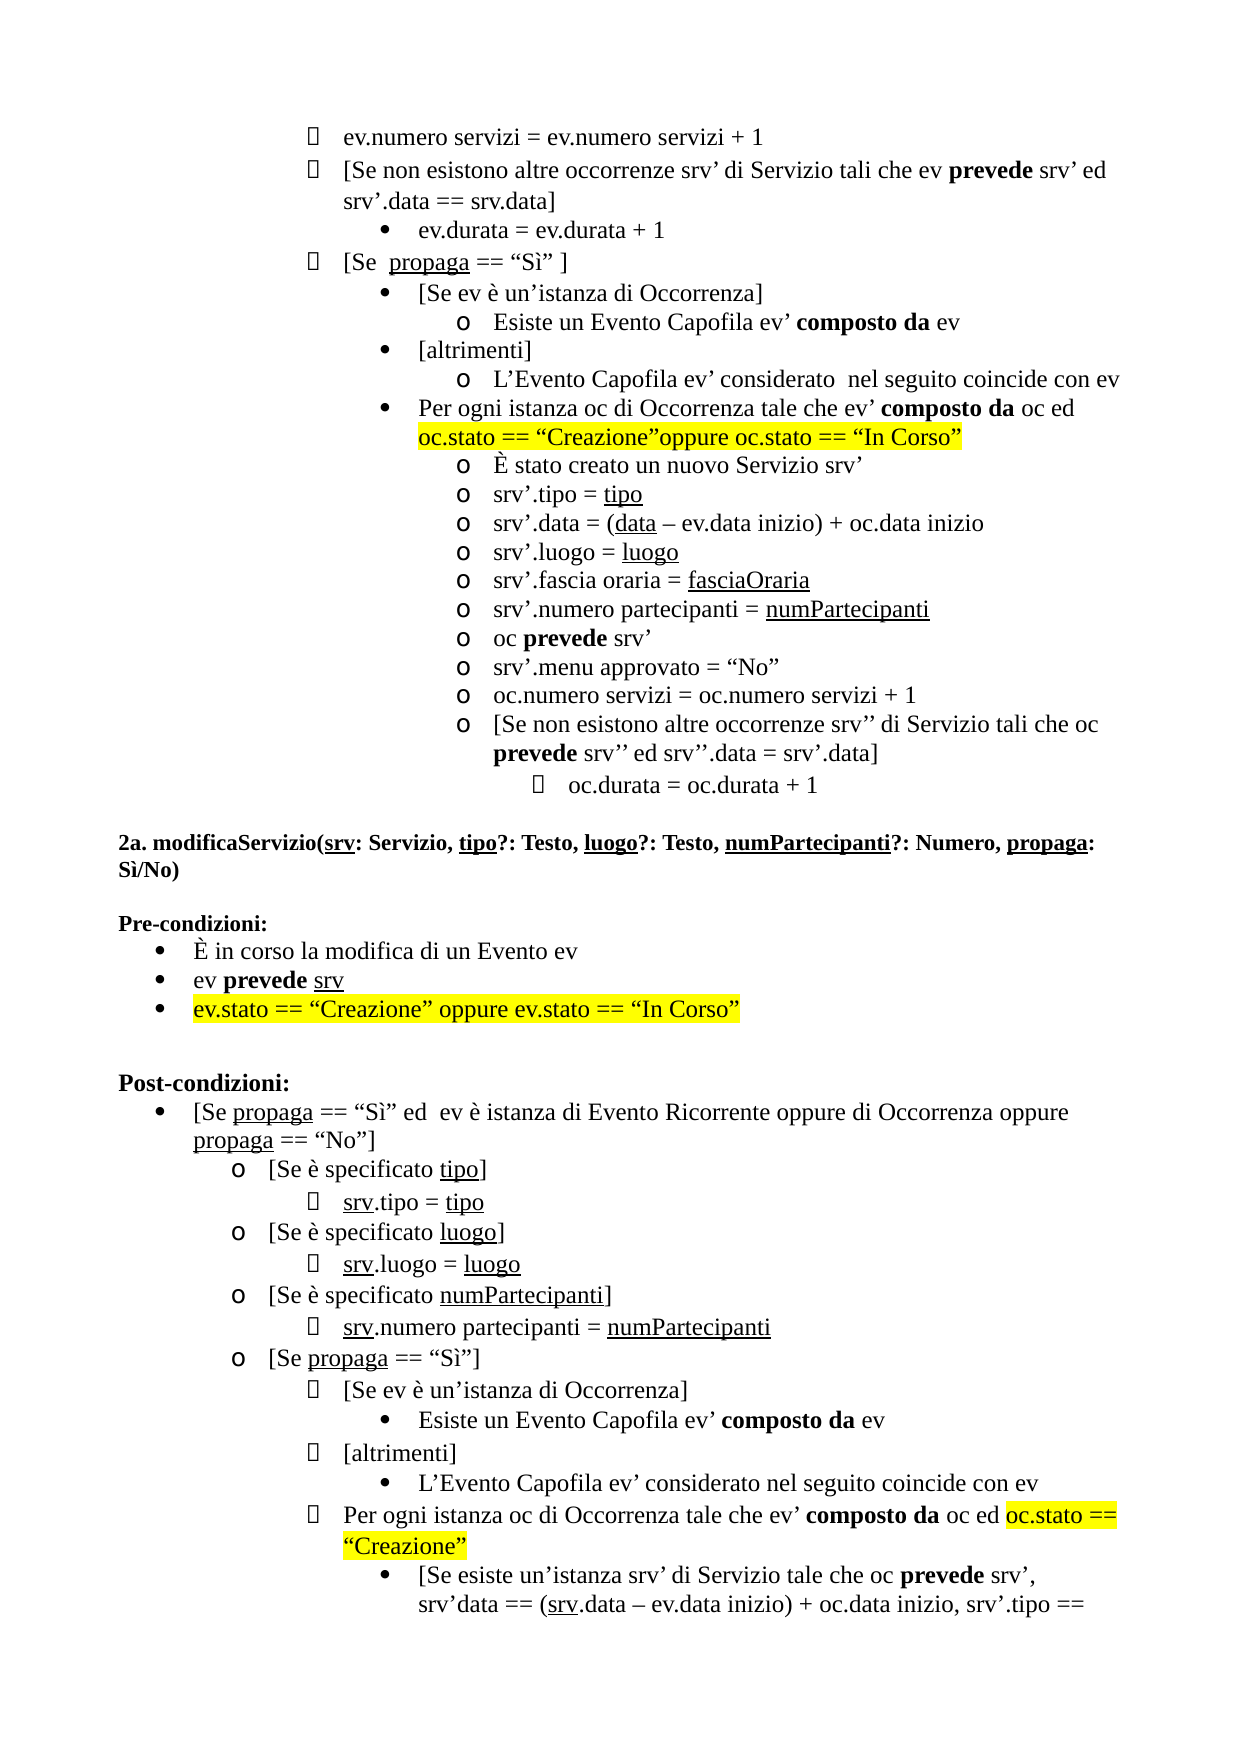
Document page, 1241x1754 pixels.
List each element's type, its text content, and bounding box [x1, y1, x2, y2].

text 2a. modificaServizio(srv: Servizio, tipo?: Testo, luogo?: Testo, numPartecipanti?: Numero, propaga: Sì/No) [118, 829, 1122, 882]
list srv’.luogo = luogo [456, 537, 1122, 565]
list oc prevede srv’ [456, 623, 1122, 652]
list srv.numero partecipanti = numPartecipanti [306, 1309, 1122, 1343]
list L’Evento Capofila ev’ considerato nel seguito coincide con ev [381, 1468, 1122, 1497]
list [altrimenti] [306, 1434, 1122, 1468]
list oc.durata = oc.durata + 1 [531, 767, 1122, 801]
list [Se è specificato tipo] [231, 1154, 1122, 1183]
list srv.luogo = luogo [306, 1246, 1122, 1280]
list [Se propaga == “Sì” ed ev è istanza di Evento Ricorrente oppure di Occorrenza oppure propaga == “No”] [156, 1097, 1122, 1154]
list [Se è specificato numPartecipanti] [231, 1280, 1122, 1309]
list srv’.menu approvato = “No” [456, 652, 1122, 680]
list [Se ev è un’istanza di Occorrenza] [381, 278, 1122, 307]
list srv’.numero partecipanti = numPartecipanti [456, 594, 1122, 623]
list Per ogni istanza oc di Occorrenza tale che ev’ composto da oc ed oc.stato == “Creazione” [306, 1497, 1122, 1560]
list ev.stato == “Creazione” oppure ev.stato == “In Corso” [156, 994, 1122, 1023]
list [Se propaga == “Sì” ] [306, 244, 1122, 278]
list Esiste un Evento Capofila ev’ composto da ev [456, 307, 1122, 335]
list srv’.tipo = tipo [456, 479, 1122, 508]
list [Se è specificato luogo] [231, 1217, 1122, 1246]
list L’Evento Capofila ev’ considerato nel seguito coincide con ev [456, 364, 1122, 393]
list srv’.fascia oraria = fasciaOraria [456, 565, 1122, 594]
list È stato creato un nuovo Servizio srv’ [456, 450, 1122, 479]
list [altrimenti] [381, 335, 1122, 364]
text Pre-condizioni: [118, 910, 1122, 936]
list Per ogni istanza oc di Occorrenza tale che ev’ composto da oc ed oc.stato == “Creazione”oppure oc.stato == “In Corso” [381, 393, 1122, 450]
list [Se esiste un’istanza srv’ di Servizio tale che oc prevede srv’, srv’data == (srv.data – ev.data inizio) + oc.data inizio, srv’.tipo == [381, 1560, 1122, 1617]
list srv.tipo = tipo [306, 1183, 1122, 1217]
list Esiste un Evento Capofila ev’ composto da ev [381, 1406, 1122, 1434]
list È in corso la modifica di un Evento ev [156, 936, 1122, 965]
list oc.numero servizi = oc.numero servizi + 1 [456, 680, 1122, 709]
list srv’.data = (data – ev.data inizio) + oc.data inizio [456, 508, 1122, 537]
list [Se ev è un’istanza di Occorrenza] [306, 1372, 1122, 1406]
list ev.durata = ev.durata + 1 [381, 215, 1122, 244]
list ev.numero servizi = ev.numero servizi + 1 [306, 118, 1122, 152]
text Post-condizioni: [118, 1068, 1122, 1097]
list [Se propaga == “Sì”] [231, 1343, 1122, 1372]
list [Se non esistono altre occorrenze srv’’ di Servizio tali che oc prevede srv’’ ed srv’’.data = srv’.data] [456, 709, 1122, 767]
list ev prevede srv [156, 965, 1122, 994]
list [Se non esistono altre occorrenze srv’ di Servizio tali che ev prevede srv’ ed srv’.data == srv.data] [306, 152, 1122, 215]
